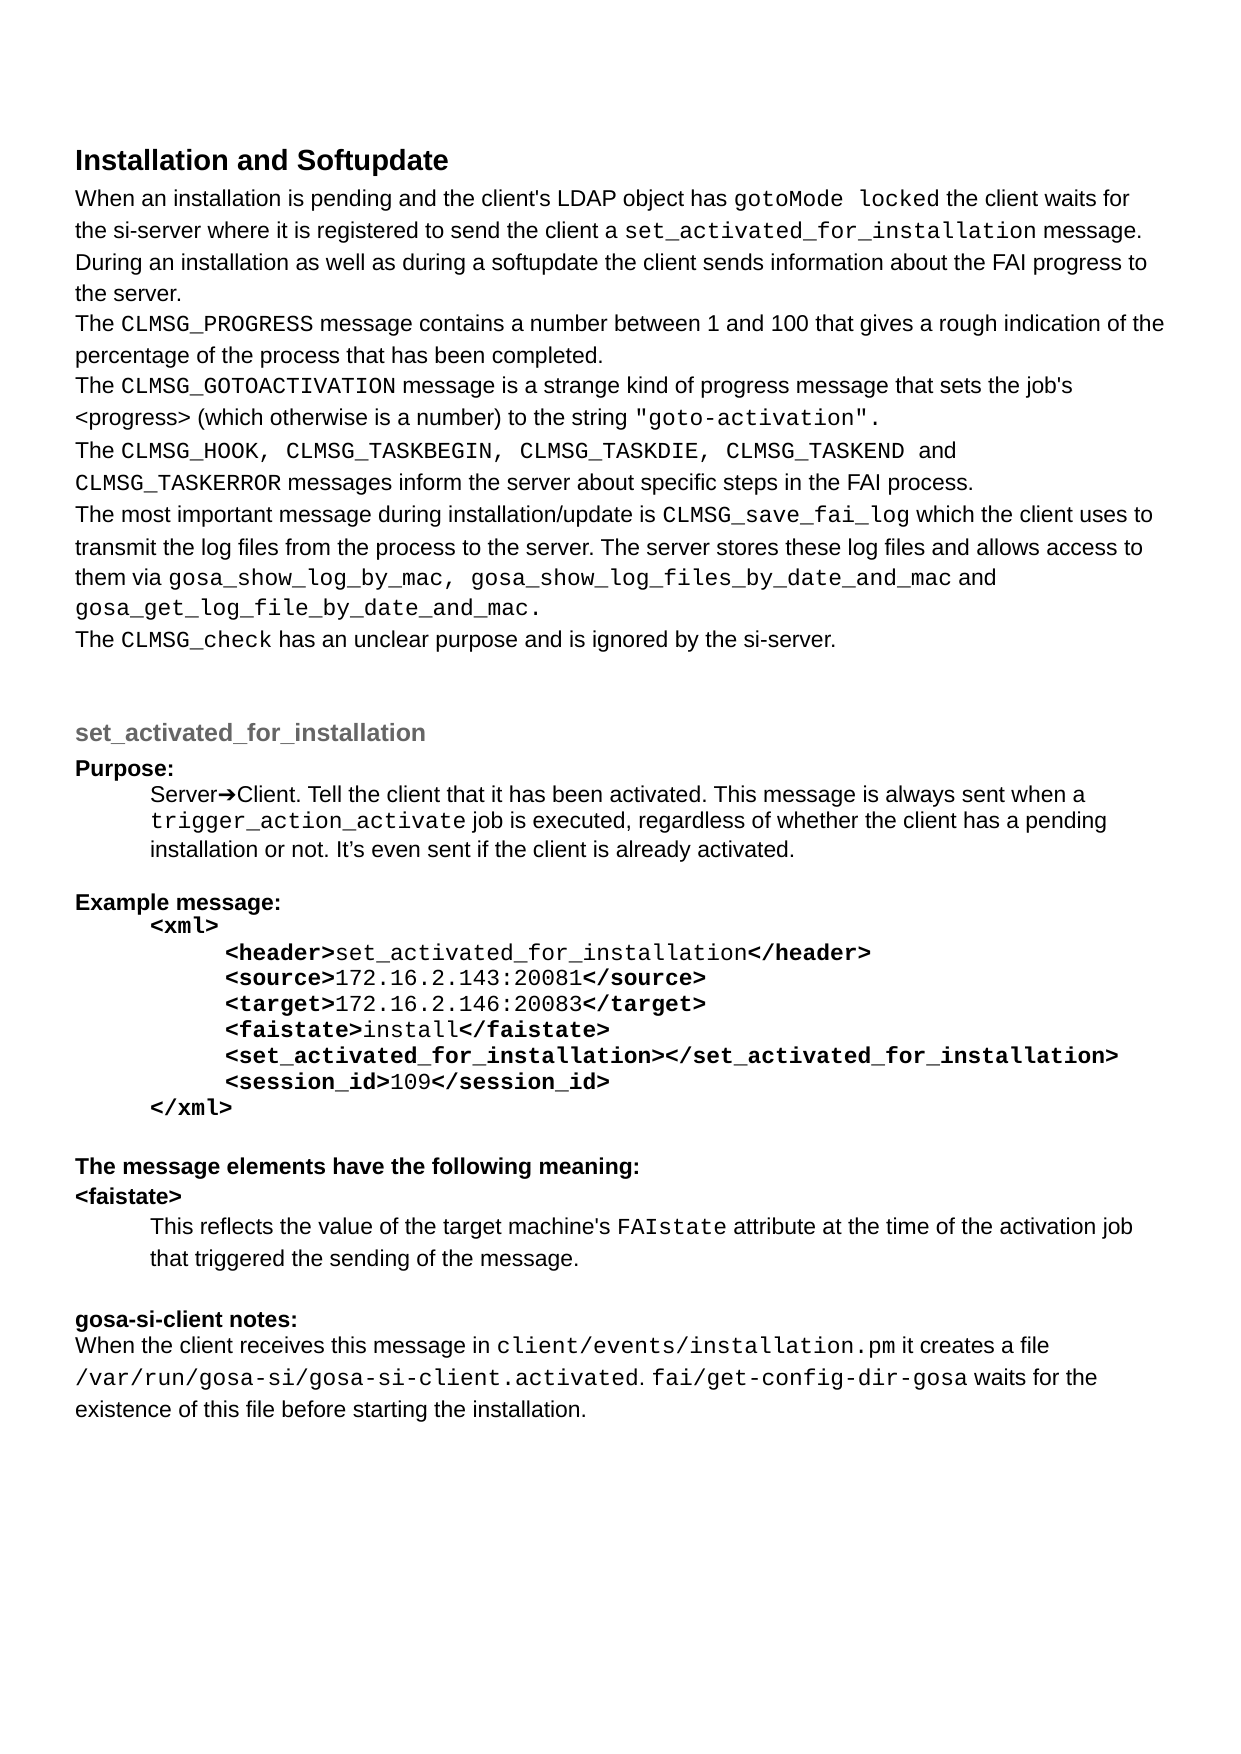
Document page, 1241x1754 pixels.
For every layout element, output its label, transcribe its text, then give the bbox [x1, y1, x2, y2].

text <faistate>install</faistate> [225, 1019, 1165, 1044]
text <source>172.16.2.143:20081</source> [225, 967, 1165, 993]
text The CLMSG_GOTOACTIVATION message is a strange kind of progress message that sets the job's <progress> (which otherwise is a number) to the string "goto-activation". [75, 372, 1165, 433]
subtitle Installation and Softupdate [75, 143, 1165, 176]
text The CLMSG_PROGRESS message contains a number between 1 and 100 that gives a rough indication of the percentage of the process that has been completed. [75, 310, 1165, 368]
text <faistate> [75, 1183, 1165, 1209]
text During an installation as well as during a softupdate the client sends information about the FAI progress to the server. [75, 249, 1165, 306]
text <header>set_activated_for_installation</header> [225, 941, 1165, 967]
text <target>172.16.2.146:20083</target> [225, 993, 1165, 1019]
text <set_activated_for_installation></set_activated_for_installation> [225, 1044, 1165, 1071]
text Purpose: [75, 755, 1165, 781]
text Server➔Client. Tell the client that it has been activated. This message is always sent when a trigger_action_activate job is executed, regardless of whether the client has a pending installation or not. It’s even sent if the client is already activated. [150, 781, 1165, 862]
text Example message: [75, 888, 1165, 915]
text This reflects the value of the target machine's FAIstate attribute at the time of the activation job that triggered the sending of the message. [150, 1213, 1165, 1272]
text <xml> [150, 915, 1165, 941]
text </xml> [150, 1096, 1165, 1122]
text The CLMSG_check has an unclear purpose and is ignored by the si-server. [75, 626, 1165, 654]
subtitle set_activated_for_installation [75, 718, 1165, 746]
text gosa-si-client notes: [75, 1306, 1165, 1332]
text When the client receives this message in client/events/installation.pm it creates a file /var/run/gosa-si/gosa-si-client.activated. fai/get-config-dir-gosa waits for the existence of this file before starting the installation. [75, 1332, 1165, 1423]
text <session_id>109</session_id> [225, 1071, 1165, 1096]
text The most important message during installation/update is CLMSG_save_fai_log which the client uses to transmit the log files from the process to the server. The server stores these log files and allows access to them via gosa_show_log_by_mac, gosa_show_log_files_by_date_and_mac and gosa_get_log_file_by_date_and_mac. [75, 501, 1165, 622]
text The CLMSG_HOOK, CLMSG_TASKBEGIN, CLMSG_TASKDIE, CLMSG_TASKEND and CLMSG_TASKERROR messages inform the server about specific steps in the FAI process. [75, 437, 1165, 497]
text When an installation is pending and the client's LDAP object has gotoMode locked the client waits for the si-server where it is registered to send the client a set_activated_for_installation message. [75, 184, 1165, 245]
text The message elements have the following meaning: [75, 1153, 1165, 1179]
